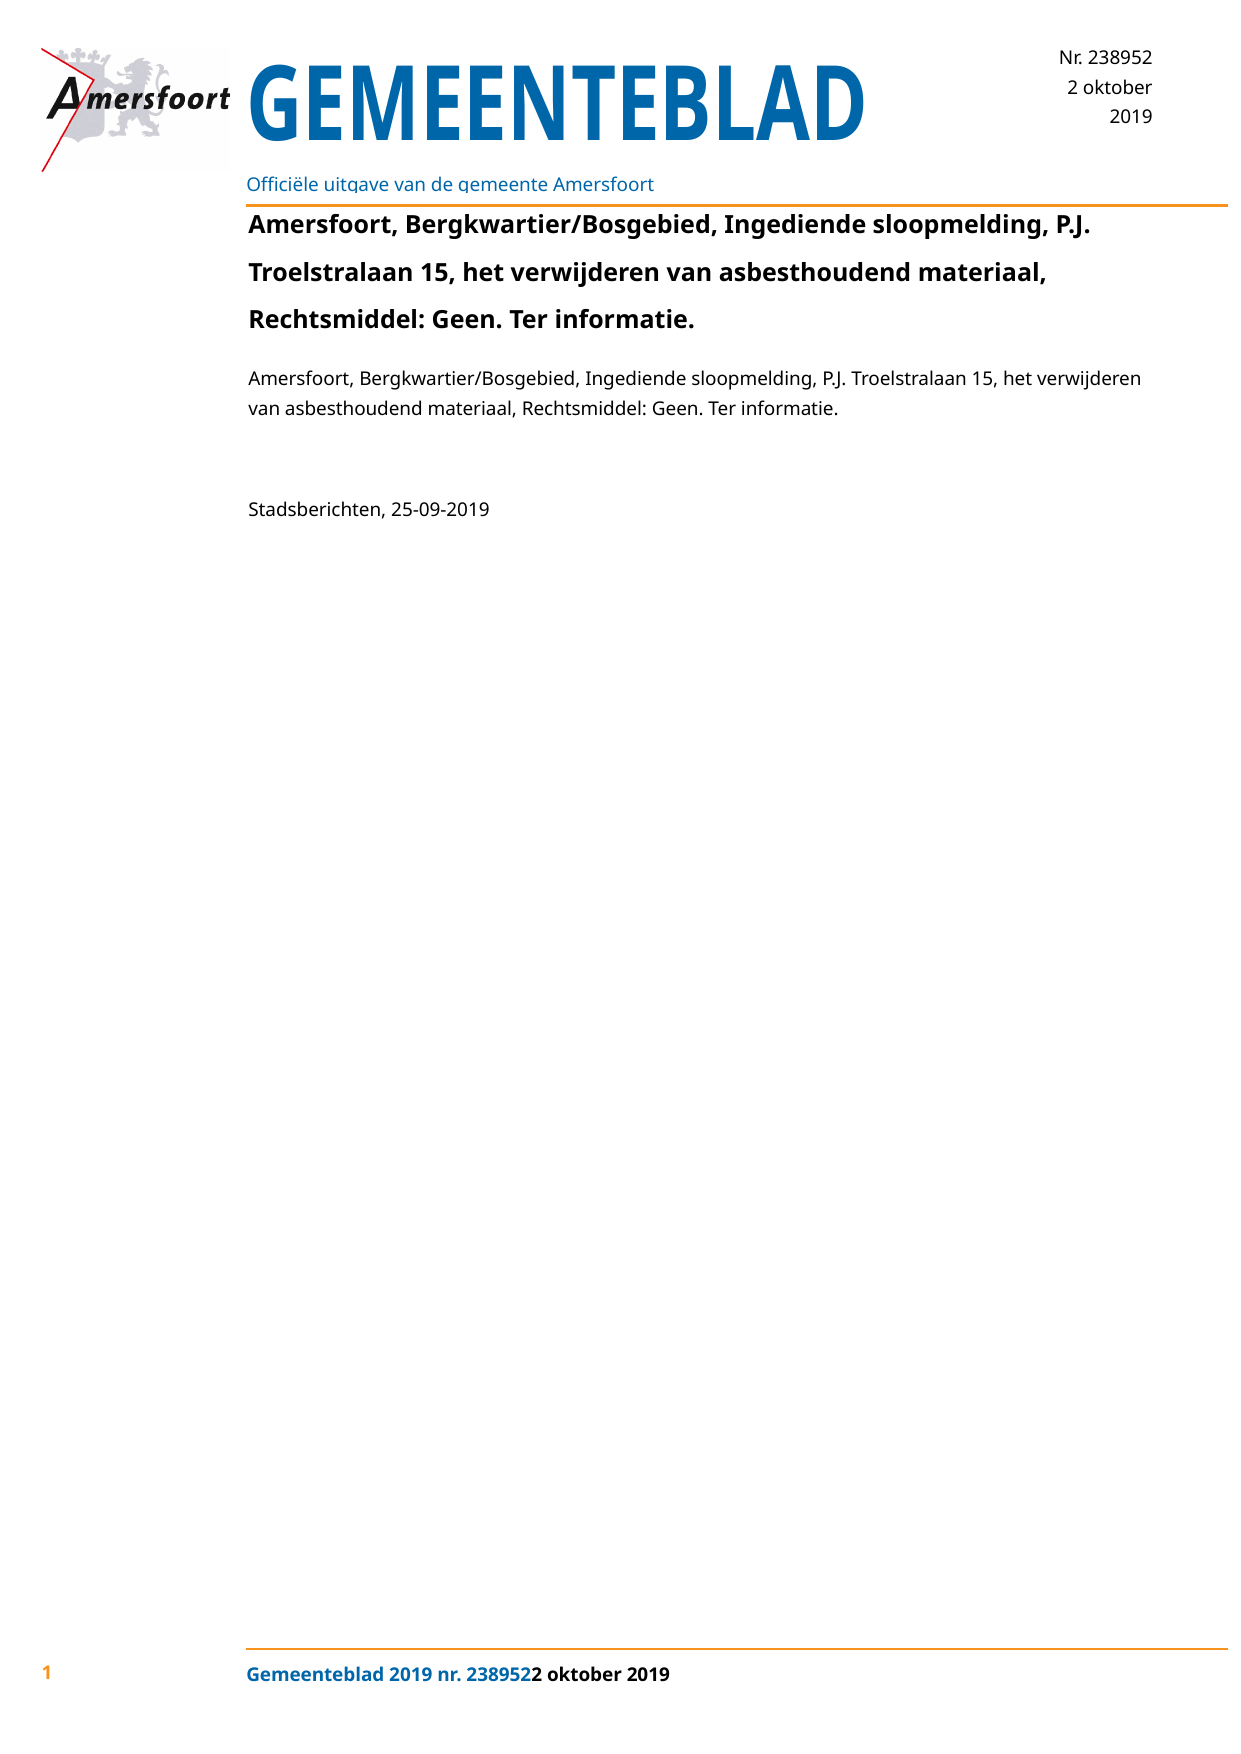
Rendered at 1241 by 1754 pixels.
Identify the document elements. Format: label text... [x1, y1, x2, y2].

text Amersfoort, Bergkwartier/Bosgebied, Ingediende sloopmelding, P.J. Troelstralaan 15, het verwijderen van asbesthoudend materiaal, Rechtsmiddel: Geen. Ter informatie. [248, 366, 1152, 421]
text Amersfoort, Bergkwartier/Bosgebied, Ingediende sloopmelding, P.J. Troelstralaan 15, het verwijderen van asbesthoudend materiaal, Rechtsmiddel: Geen. Ter informatie. [248, 207, 1152, 336]
picture [41, 47, 231, 172]
text Stadsberichten, 25-09-2019 [248, 496, 1152, 522]
